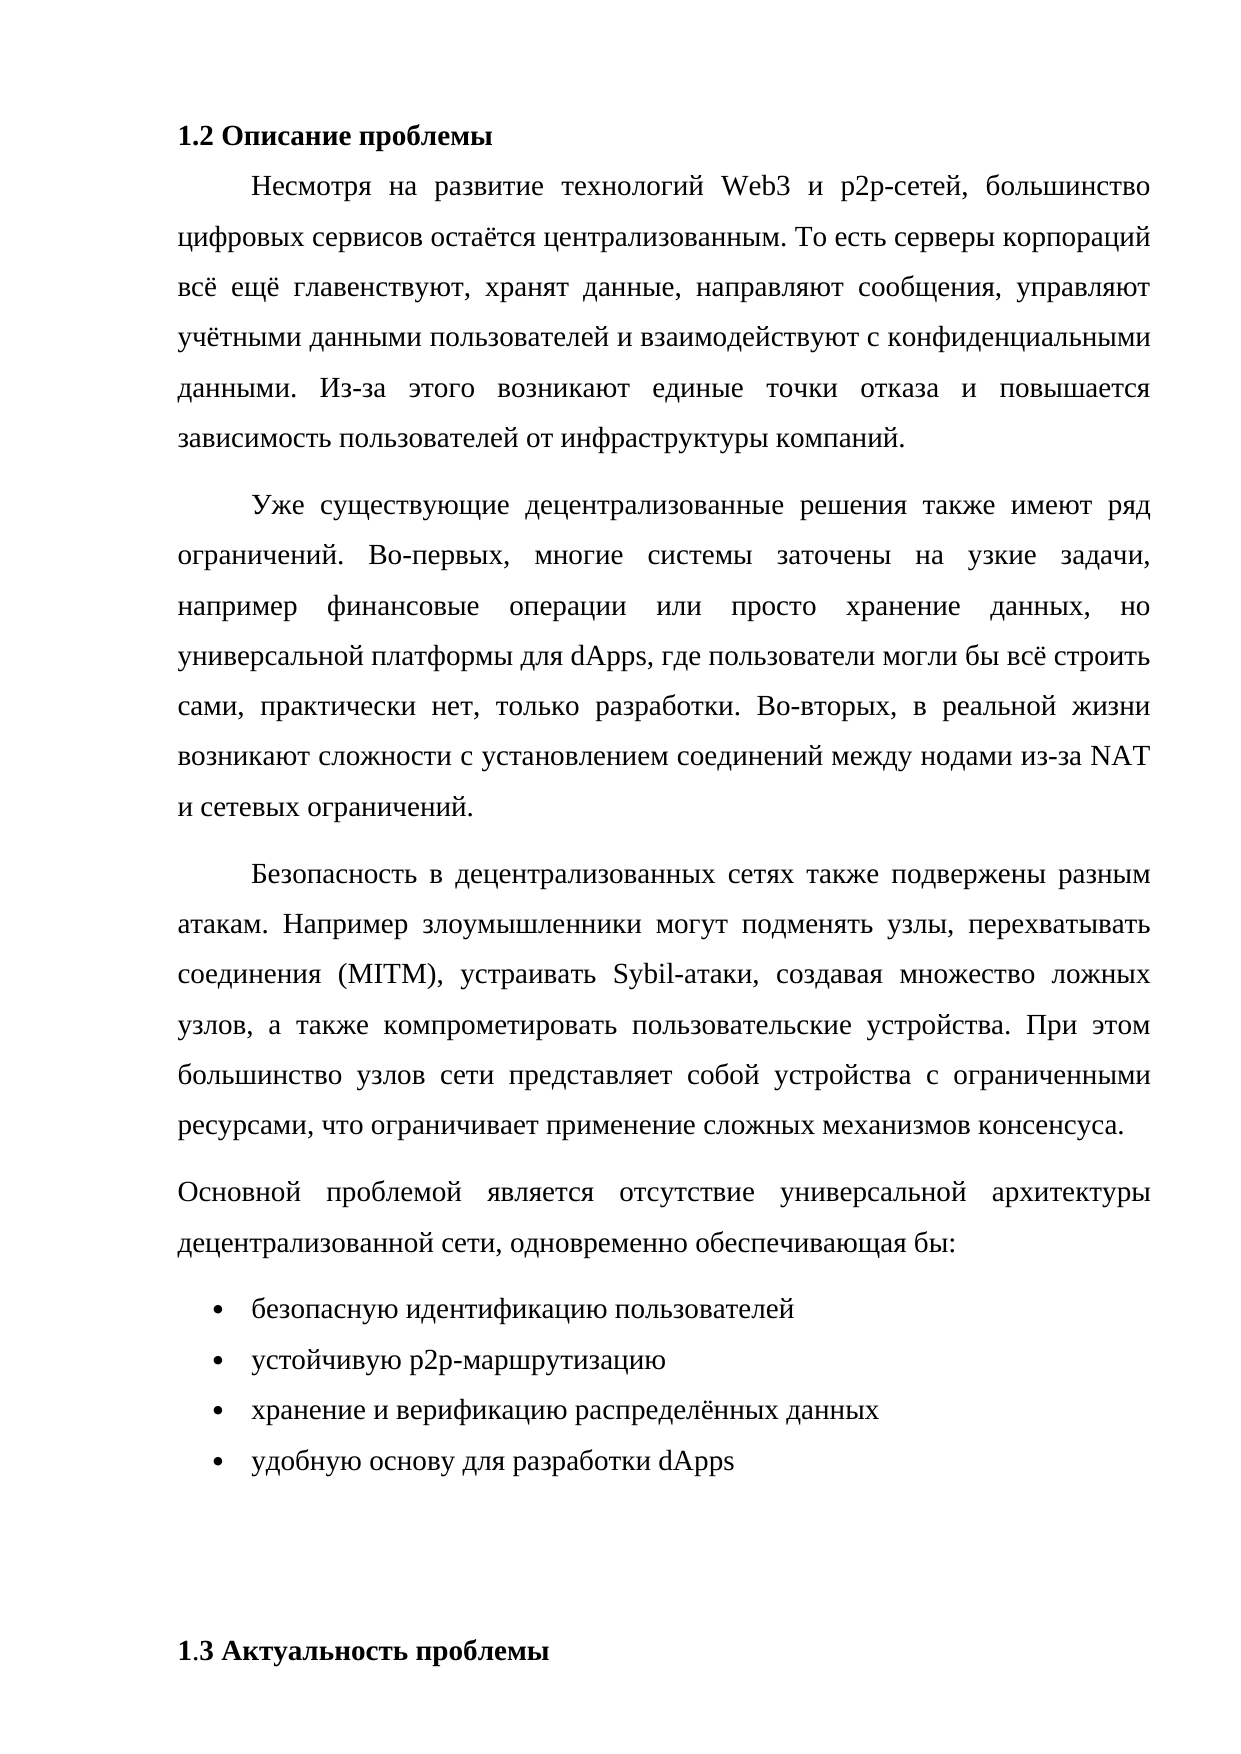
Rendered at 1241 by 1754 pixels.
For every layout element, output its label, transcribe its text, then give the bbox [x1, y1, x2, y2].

text 1.3 Актуальность проблемы [177, 1633, 1152, 1667]
list хранение и верификацию распределённых данных [213, 1392, 1152, 1426]
text Безопасность в децентрализованных сетях также подвержены разным атакам. Например злоумышленники могут подменять узлы, перехватывать соединения (MITM), устраивать Sybil-атаки, создавая множество ложных узлов, а также компрометировать пользовательские устройства. При этом большинство узлов сети представляет собой устройства с ограниченными ресурсами, что ограничивает применение сложных механизмов консенсуса. [177, 856, 1152, 1141]
list устойчивую p2p-маршрутизацию [213, 1342, 1152, 1376]
list удобную основу для разработки dApps [213, 1443, 1152, 1476]
text Несмотря на развитие технологий Web3 и p2p-сетей, большинство цифровых сервисов остаётся централизованным. То есть серверы корпораций всё ещё главенствуют, хранят данные, направляют сообщения, управляют учётными данными пользователей и взаимодействуют с конфиденциальными данными. Из-за этого возникают единые точки отказа и повышается зависимость пользователей от инфраструктуры компаний. [177, 168, 1152, 453]
text Основной проблемой является отсутствие универсальной архитектуры децентрализованной сети, одновременно обеспечивающая бы: [177, 1174, 1152, 1258]
list безопасную идентификацию пользователей [213, 1292, 1152, 1325]
text 1.2 Описание проблемы [177, 118, 1152, 152]
text Уже существующие децентрализованные решения также имеют ряд ограничений. Во-первых, многие системы заточены на узкие задачи, например финансовые операции или просто хранение данных, но универсальной платформы для dApps, где пользователи могли бы всё строить сами, практически нет, только разработки. Во-вторых, в реальной жизни возникают сложности с установлением соединений между нодами из-за NAT и сетевых ограничений. [177, 487, 1152, 822]
